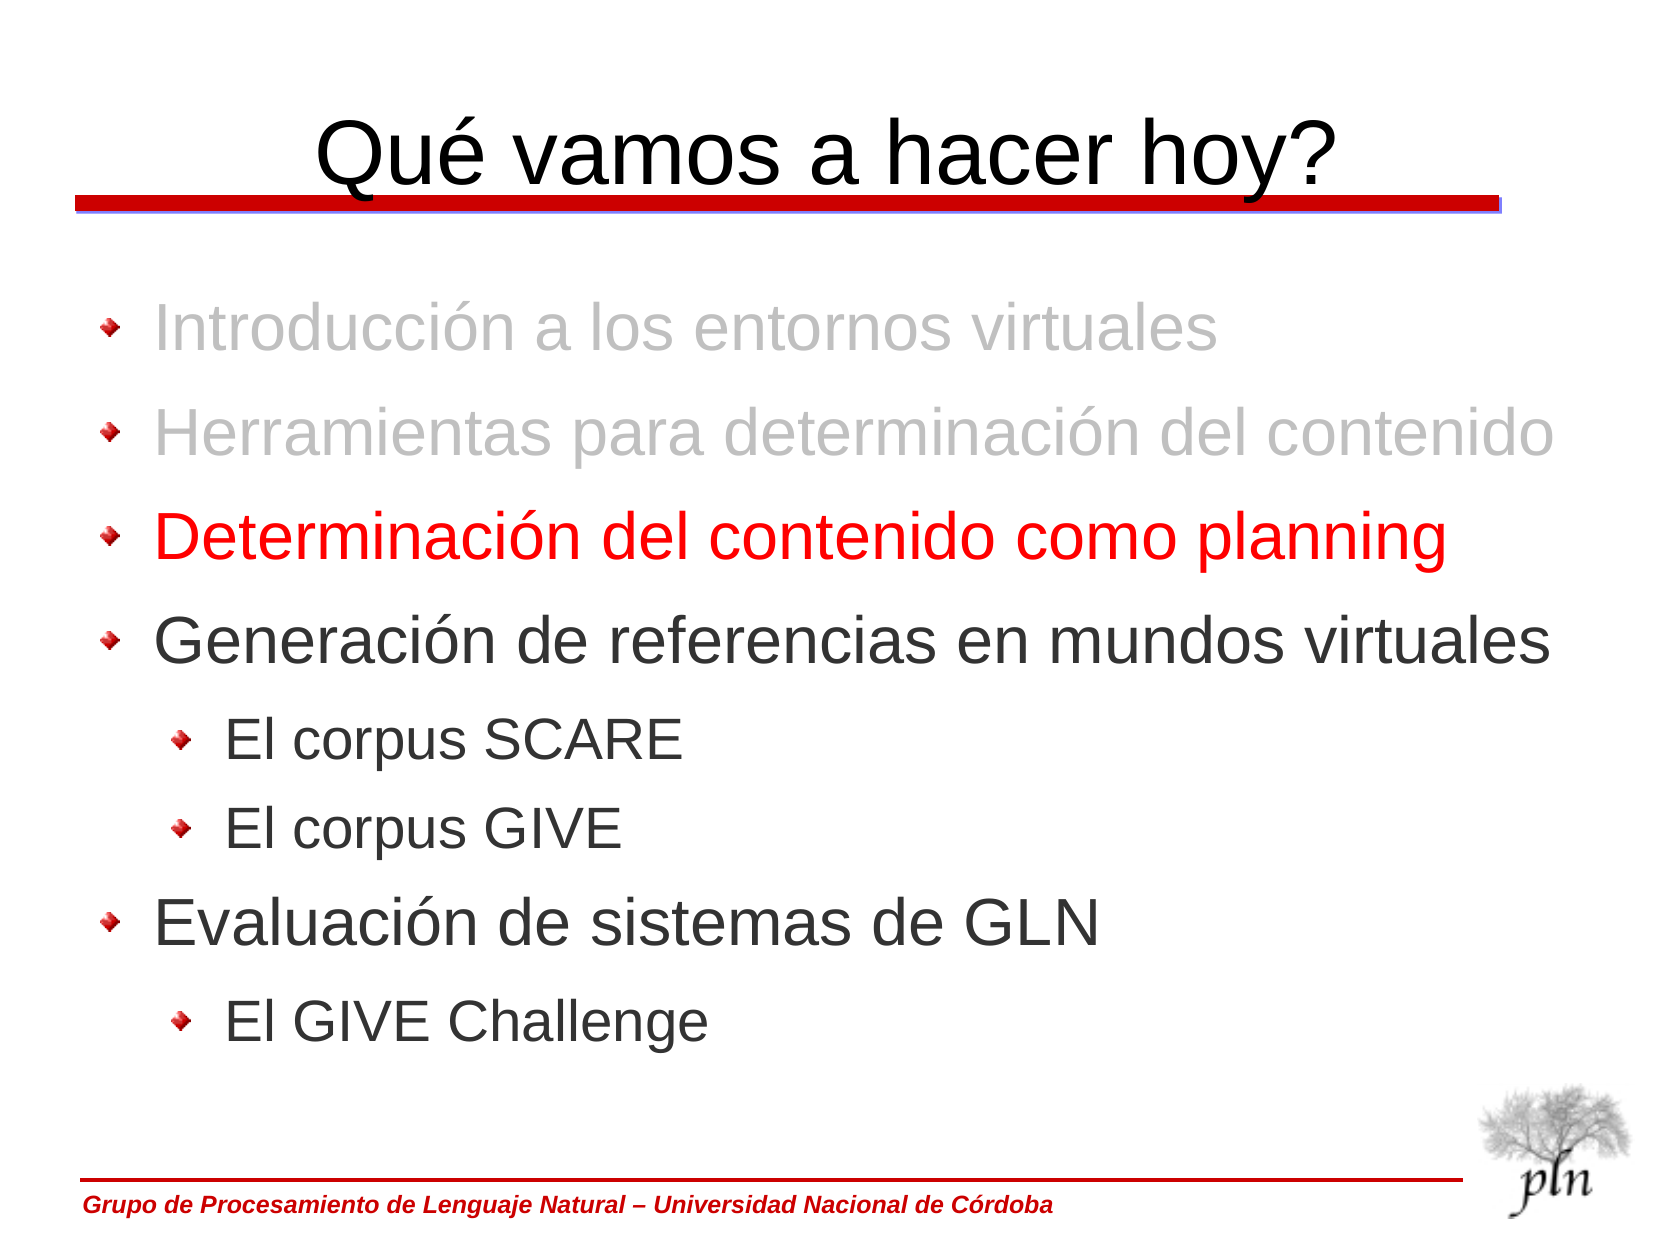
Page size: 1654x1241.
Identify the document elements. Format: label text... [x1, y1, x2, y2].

list Introducción a los entornos virtuales Herramientas para determinación del contenido Determinación del contenido como planning Generación de referencias en mundos virtuales El corpus SCARE El corpus GIVE Evaluación de sistemas de GLN El GIVE Challenge [82, 290, 1571, 1109]
title Qué vamos a hacer hoy? [82, 49, 1571, 257]
picture [1477, 1083, 1635, 1219]
